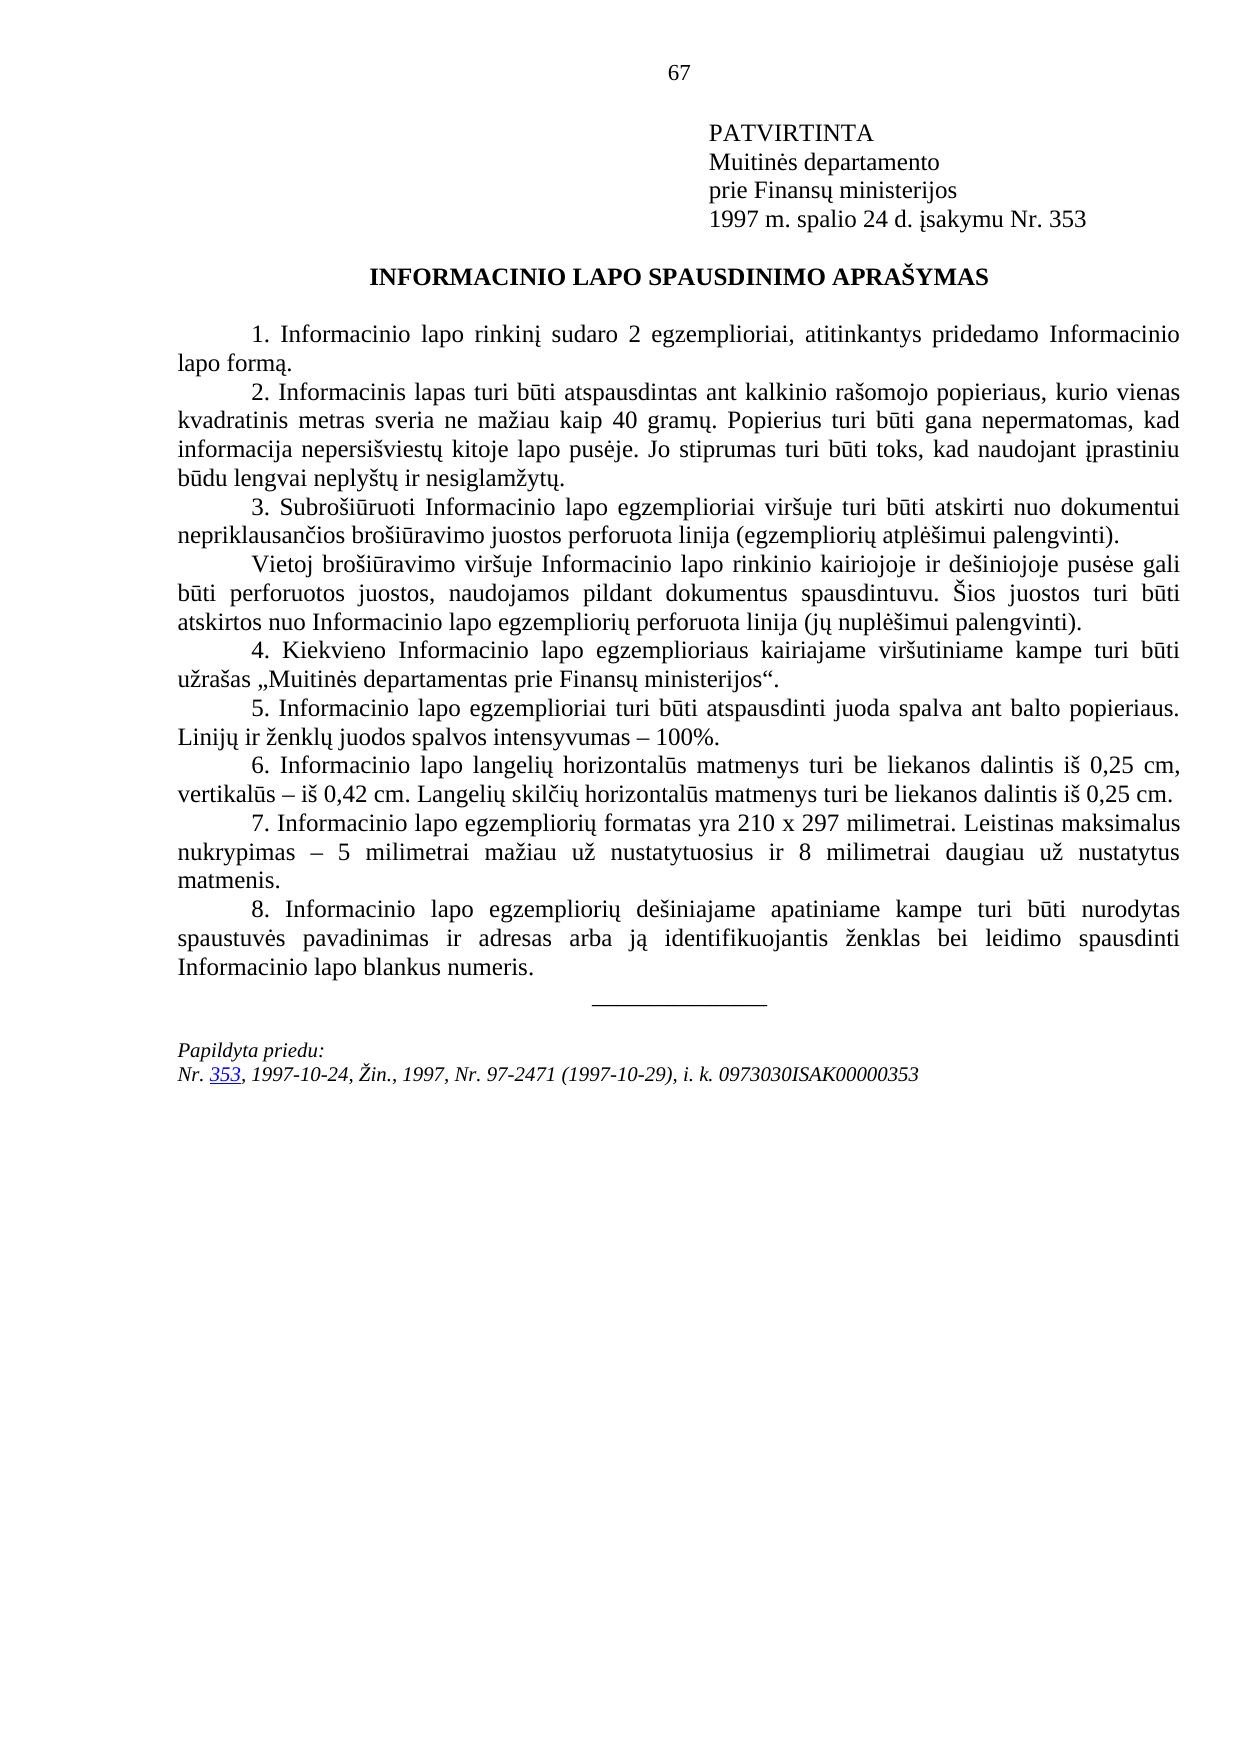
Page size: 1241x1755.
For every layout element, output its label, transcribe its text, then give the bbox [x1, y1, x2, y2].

text 1997 m. spalio 24 d. įsakymu Nr. 353 [177, 204, 1181, 233]
text Nr. 353, 1997-10-24, Žin., 1997, Nr. 97-2471 (1997-10-29), i. k. 0973030ISAK00000353 [177, 1062, 1181, 1086]
text 7. Informacinio lapo egzempliorių formatas yra 210 x 297 milimetrai. Leistinas maksimalus nukrypimas – 5 milimetrai mažiau už nustatytuosius ir 8 milimetrai daugiau už nustatytus matmenis. [177, 808, 1181, 894]
text 3. Subrošiūruoti Informacinio lapo egzemplioriai viršuje turi būti atskirti nuo dokumentui nepriklausančios brošiūravimo juostos perforuota linija (egzempliorių atplėšimui palengvinti). [177, 492, 1181, 549]
text 4. Kiekvieno Informacinio lapo egzemplioriaus kairiajame viršutiniame kampe turi būti užrašas „Muitinės departamentas prie Finansų ministerijos“. [177, 636, 1181, 693]
text prie Finansų ministerijos [177, 176, 1181, 204]
text 5. Informacinio lapo egzemplioriai turi būti atspausdinti juoda spalva ant balto popieriaus. Linijų ir ženklų juodos spalvos intensyvumas – 100%. [177, 693, 1181, 751]
text Muitinės departamento [177, 147, 1181, 176]
text 2. Informacinis lapas turi būti atspausdintas ant kalkinio rašomojo popieriaus, kurio vienas kvadratinis metras sveria ne mažiau kaip 40 gramų. Popierius turi būti gana nepermatomas, kad informacija nepersišviestų kitoje lapo pusėje. Jo stiprumas turi būti toks, kad naudojant įprastiniu būdu lengvai neplyštų ir nesiglamžytų. [177, 377, 1181, 492]
text Vietoj brošiūravimo viršuje Informacinio lapo rinkinio kairiojoje ir dešiniojoje pusėse gali būti perforuotos juostos, naudojamos pildant dokumentus spausdintuvu. Šios juostos turi būti atskirtos nuo Informacinio lapo egzempliorių perforuota linija (jų nuplėšimui palengvinti). [177, 549, 1181, 636]
text 1. Informacinio lapo rinkinį sudaro 2 egzemplioriai, atitinkantys pridedamo Informacinio lapo formą. [177, 319, 1181, 377]
text ______________ [177, 981, 1181, 1009]
text 8. Informacinio lapo egzempliorių dešiniajame apatiniame kampe turi būti nurodytas spaustuvės pavadinimas ir adresas arba ją identifikuojantis ženklas bei leidimo spausdinti Informacinio lapo blankus numeris. [177, 894, 1181, 981]
text 6. Informacinio lapo langelių horizontalūs matmenys turi be liekanos dalintis iš 0,25 cm, vertikalūs – iš 0,42 cm. Langelių skilčių horizontalūs matmenys turi be liekanos dalintis iš 0,25 cm. [177, 751, 1181, 808]
text Informacinio lapo spausdinimo aprašymas [177, 262, 1181, 291]
text Patvirtinta [709, 118, 1181, 147]
text Papildyta priedu: [177, 1038, 1181, 1062]
